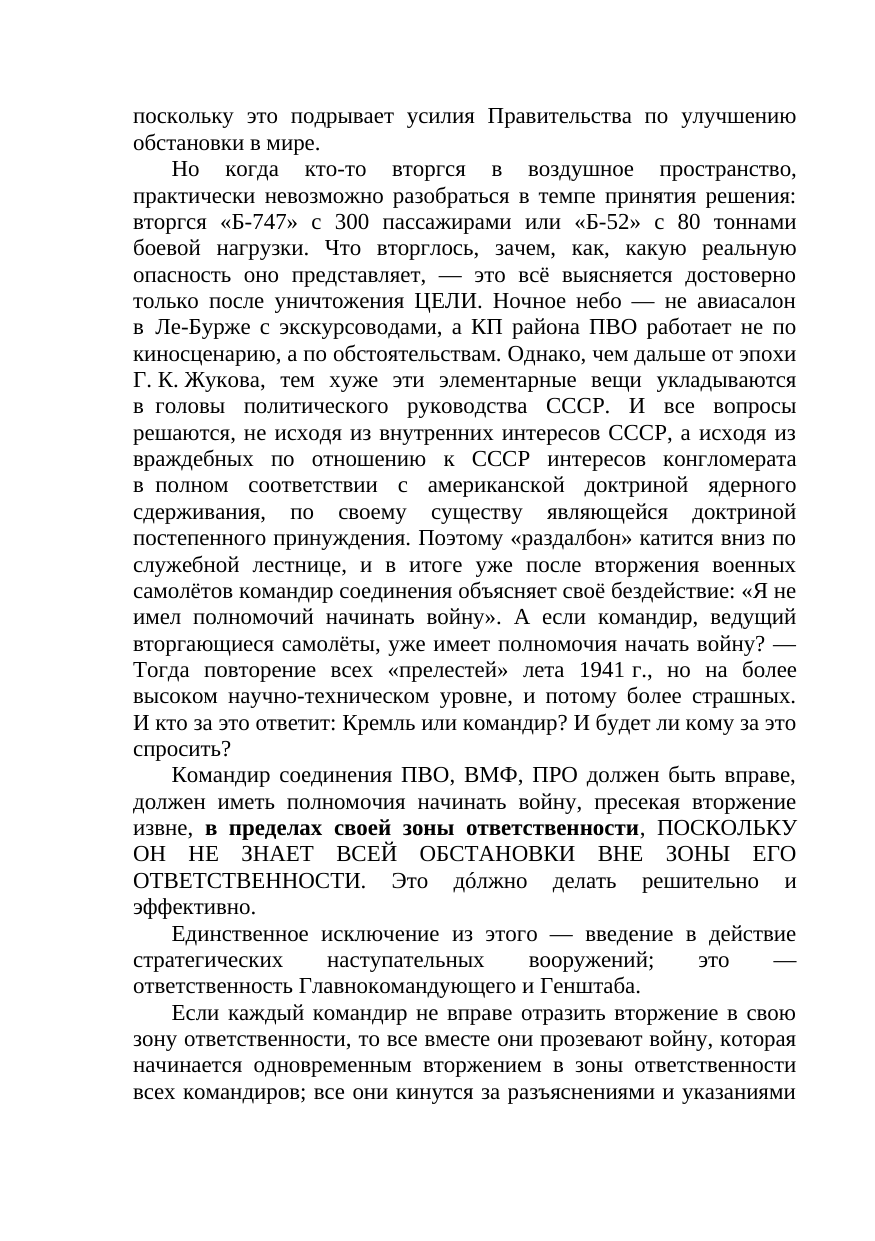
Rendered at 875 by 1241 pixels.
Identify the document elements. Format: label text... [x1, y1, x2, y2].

text Если каждый командир не вправе отразить вторжение в свою зону ответственности, то все вместе они прозевают войну, которая начинается одновременным вторжением в зоны ответственности всех командиров; все они кинутся за разъяснениями и указаниями [133, 999, 797, 1104]
text поскольку это подрывает усилия Правительства по улучшению обстановки в мире. [133, 103, 797, 155]
text Но когда кто-то вторгся в воздушное пространство, практически невозможно разобраться в темпе принятия решения: вторгся «Б-747» с 300 пассажирами или «Б-52» с 80 тоннами боевой нагрузки. Что вторглось, зачем, как, какую реальную опасность оно представляет, — это всё выясняется достоверно только после уничтожения ЦЕЛИ. Ночное небо — не авиасалон в Ле-Бурже с экскурсоводами, а КП района ПВО работает не по киносценарию, а по обстоятельствам. Однако, чем дальше от эпохи Г. К. Жукова, тем хуже эти элементарные вещи укладываются в головы политического руководства СССР. И все вопросы решаются, не исходя из внутренних интересов СССР, а исходя из враждебных по отношению к СССР интересов конгломерата в полном соответствии с американской доктриной ядерного сдерживания, по своему существу являющейся доктриной постепенного принуждения. Поэтому «раздалбон» катится вниз по служебной лестнице, и в итоге уже после вторжения военных самолётов командир соединения объясняет своё бездействие: «Я не имел полномочий начинать войну». А если командир, ведущий вторгающиеся самолёты, уже имеет полномочия начать войну? — Тогда повторение всех «прелестей» лета 1941 г., но на более высоком научно-техническом уровне, и потому более страшных. И кто за это ответит: Кремль или командир? И будет ли кому за это спросить? [133, 155, 797, 761]
text Единственное исключение из этого — введение в действие стратегических наступательных вооружений; это — ответственность Главнокомандующего и Генштаба. [133, 919, 797, 999]
text Командир соединения ПВО, ВМФ, ПРО должен быть вправе, должен иметь полномочия начинать войну, пресекая вторжение извне, в пределах своей зоны ответственности, ПОСКОЛЬКУ ОН НЕ ЗНАЕТ ВСЕЙ ОБСТАНОВКИ ВНЕ ЗОНЫ ЕГО ОТВЕТСТВЕННОСТИ. Это дóлжно делать решительно и эффективно. [133, 761, 797, 919]
